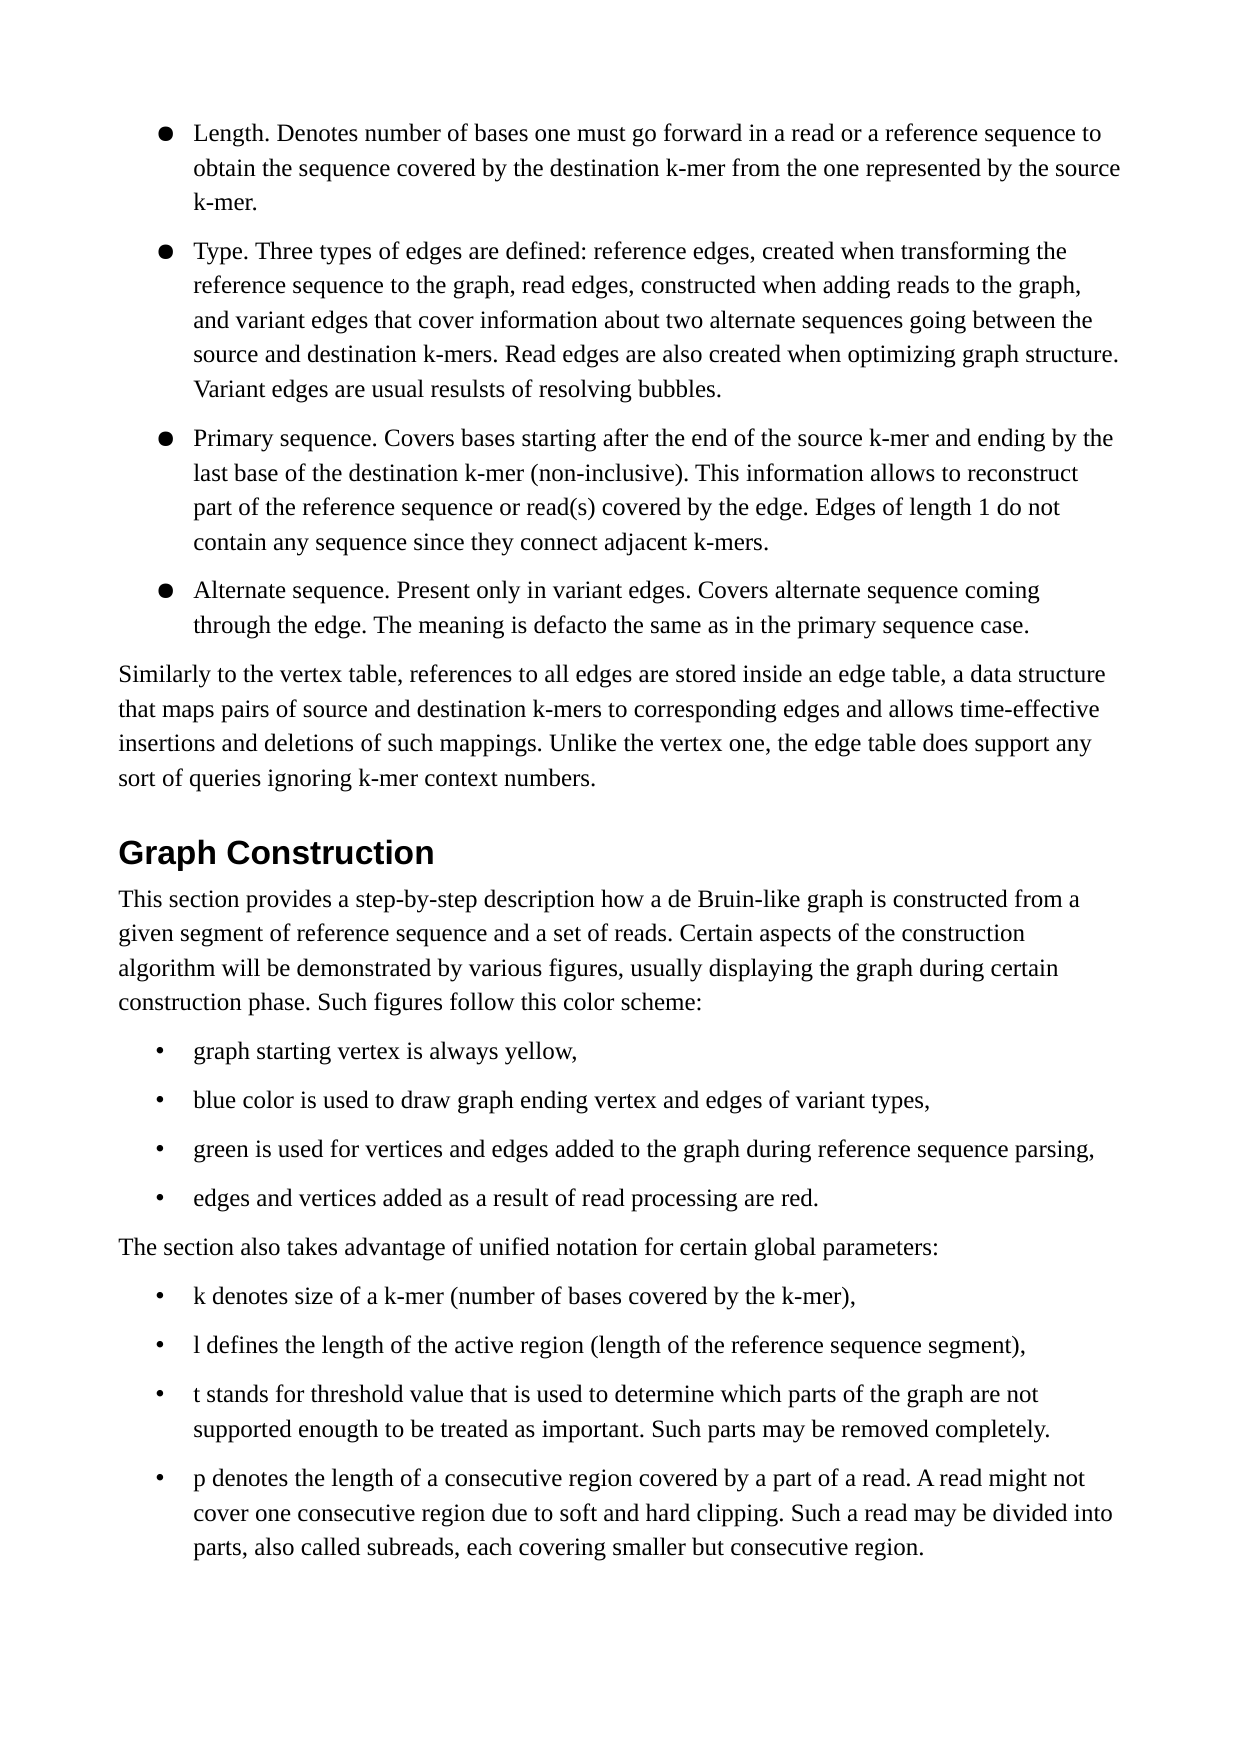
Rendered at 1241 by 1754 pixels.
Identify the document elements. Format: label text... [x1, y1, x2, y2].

text The section also takes advantage of unified notation for certain global parameters: [118, 1232, 1122, 1261]
list p denotes the length of a consecutive region covered by a part of a read. A read might not cover one consecutive region due to soft and hard clipping. Such a read may be divided into parts, also called subreads, each covering smaller but consecutive region. [156, 1463, 1122, 1561]
list blue color is used to draw graph ending vertex and edges of variant types, [156, 1085, 1122, 1114]
list Alternate sequence. Present only in variant edges. Covers alternate sequence coming through the edge. The meaning is defacto the same as in the primary sequence case. [156, 576, 1122, 639]
list k denotes size of a k-mer (number of bases covered by the k-mer), [156, 1281, 1122, 1310]
list l defines the length of the active region (length of the reference sequence segment), [156, 1331, 1122, 1359]
subtitle Graph Construction [118, 832, 1122, 871]
text Similarly to the vertex table, references to all edges are stored inside an edge table, a data structure that maps pairs of source and destination k-mers to corresponding edges and allows time-effective insertions and deletions of such mappings. Unlike the vertex one, the edge table does support any sort of queries ignoring k-mer context numbers. [118, 659, 1122, 791]
list green is used for vertices and edges added to the graph during reference sequence parsing, [156, 1134, 1122, 1163]
list Type. Three types of edges are defined: reference edges, created when transforming the reference sequence to the graph, read edges, constructed when adding reads to the graph, and variant edges that cover information about two alternate sequences going between the source and destination k-mers. Read edges are also created when optimizing graph structure. Variant edges are usual resulsts of resolving bubbles. [156, 236, 1122, 403]
list graph starting vertex is always yellow, [156, 1036, 1122, 1065]
list Length. Denotes number of bases one must go forward in a read or a reference sequence to obtain the sequence covered by the destination k-mer from the one represented by the source k-mer. [156, 118, 1122, 216]
list t stands for threshold value that is used to determine which parts of the graph are not supported enougth to be treated as important. Such parts may be removed completely. [156, 1379, 1122, 1443]
list edges and vertices added as a result of read processing are red. [156, 1183, 1122, 1212]
text This section provides a step-by-step description how a de Bruin-like graph is constructed from a given segment of reference sequence and a set of reads. Certain aspects of the construction algorithm will be demonstrated by various figures, usually displaying the graph during certain construction phase. Such figures follow this color scheme: [118, 884, 1122, 1016]
list Primary sequence. Covers bases starting after the end of the source k-mer and ending by the last base of the destination k-mer (non-inclusive). This information allows to reconstruct part of the reference sequence or read(s) covered by the edge. Edges of length 1 do not contain any sequence since they connect adjacent k-mers. [156, 423, 1122, 555]
